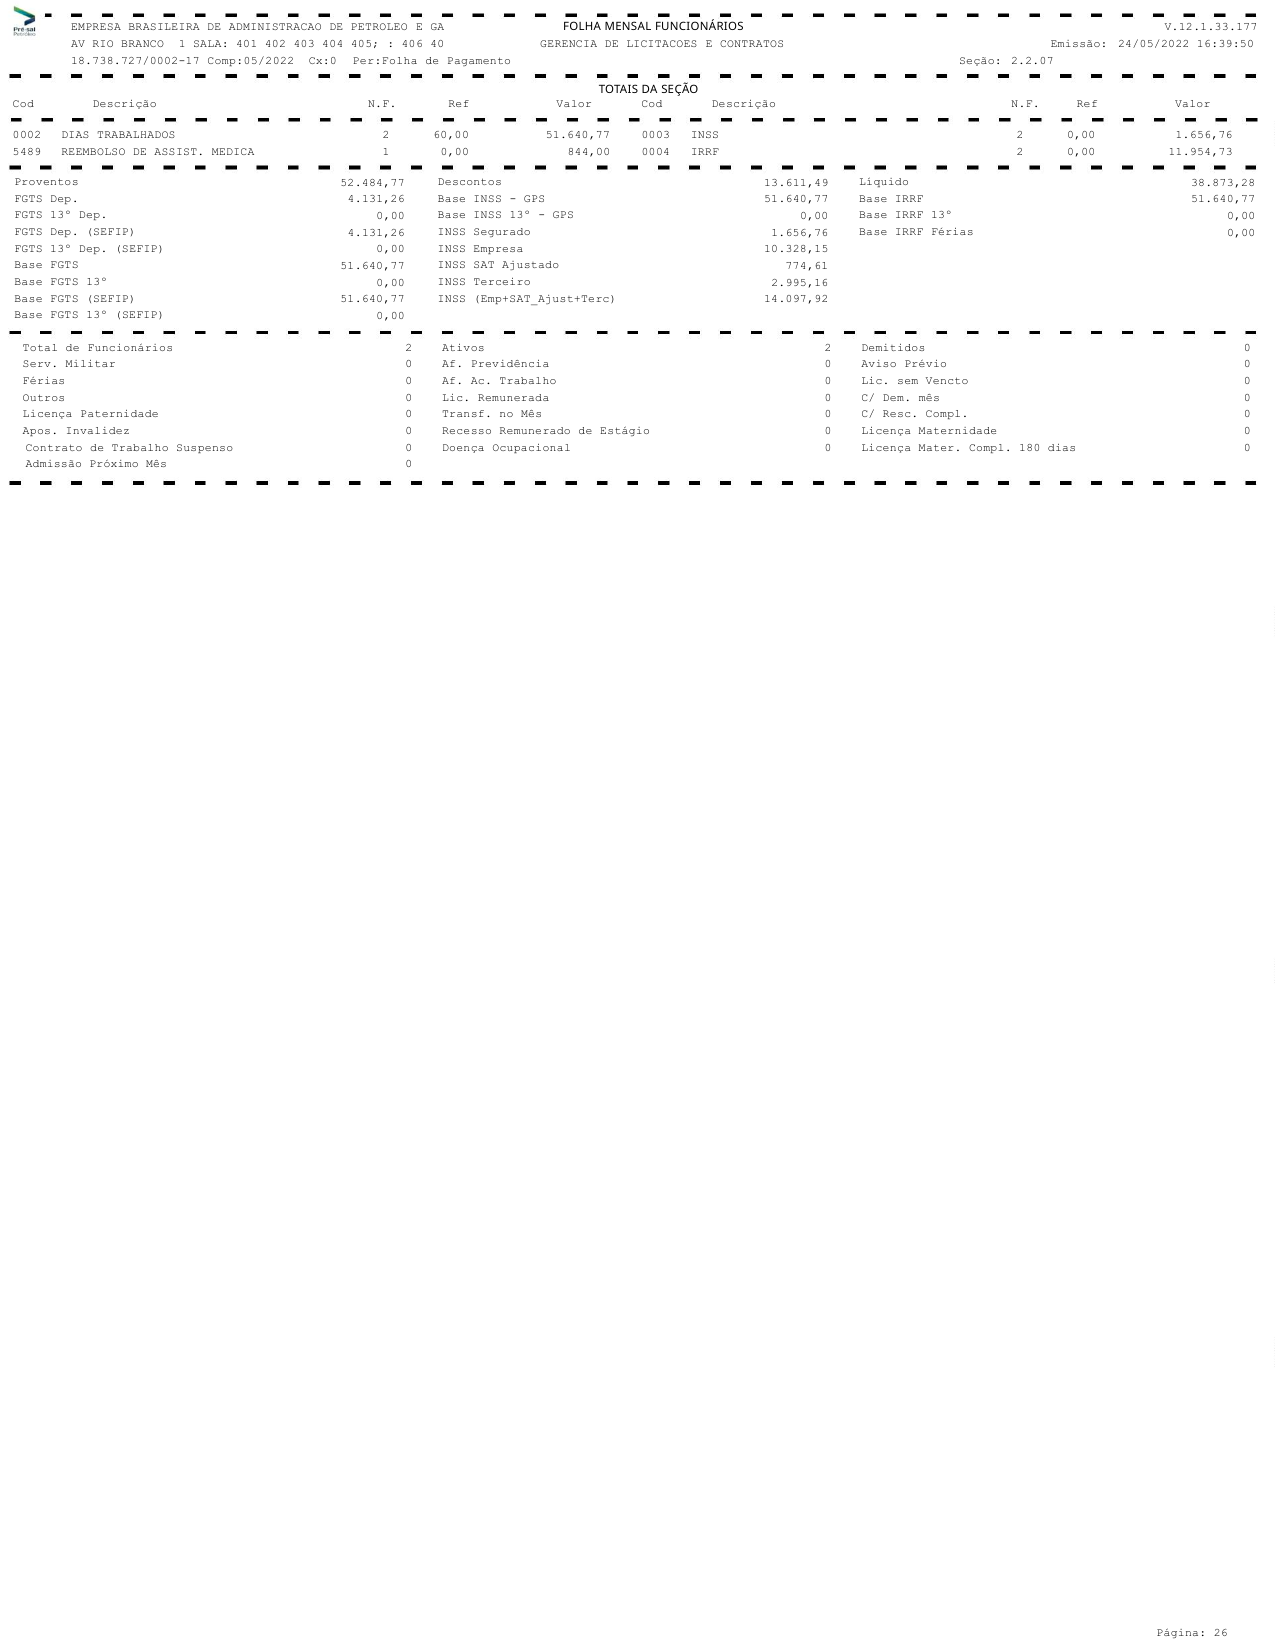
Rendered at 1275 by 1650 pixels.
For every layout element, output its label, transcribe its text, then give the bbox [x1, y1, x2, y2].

text INSS Segurado [437, 224, 594, 238]
text C/ Dem. mês [861, 390, 986, 404]
text Total de Funcionários [22, 340, 196, 354]
text 0,00 [1227, 225, 1273, 239]
text 0 [824, 357, 849, 370]
text V.12.1.33.177 [1164, 20, 1275, 33]
text 51.640,77 [546, 127, 627, 141]
text 1 [382, 144, 407, 158]
text Recesso Remunerado de Estágio [442, 424, 675, 437]
text Apos. Invalidez [22, 424, 259, 437]
text 0 [824, 373, 849, 387]
text Página: 26 [1156, 1626, 1244, 1639]
text 0,00 [376, 242, 422, 256]
text DIAS TRABALHADOS [61, 127, 193, 141]
text 51.640,77 [340, 259, 422, 272]
text Férias [22, 374, 83, 387]
text Ref [448, 97, 487, 111]
text Doença Ocupacional [442, 440, 675, 454]
text 2 [382, 127, 407, 141]
text 0003 [641, 127, 687, 141]
text Líquido [859, 174, 926, 188]
text Demitidos [861, 340, 943, 354]
text 0,00 [440, 144, 486, 158]
text 0 [824, 407, 849, 420]
text 0 [1244, 340, 1268, 354]
text Transf. no Mês [442, 407, 574, 420]
text AV RIO BRANCO 1 SALA: 401 402 403 404 405; : 406 40 [71, 37, 469, 50]
text Lic. sem Vencto [861, 374, 986, 387]
text 0 [1244, 373, 1268, 387]
text 0 [12, 127, 20, 141]
text Descrição [92, 97, 174, 111]
text 2 [1016, 127, 1041, 141]
text IRRF [691, 144, 736, 158]
text 2 [405, 340, 429, 354]
text Base FGTS (SEFIP) [14, 291, 188, 305]
text Outros [22, 390, 83, 404]
text 0 [1244, 390, 1268, 404]
text REEMBOLSO DE ASSIST. MEDICA [61, 144, 280, 158]
text 0 [405, 357, 429, 370]
text 0 [1244, 407, 1268, 420]
text 0,00 [800, 208, 846, 222]
text FGTS 13º Dep. [14, 208, 125, 221]
text 0 [1244, 357, 1268, 370]
text 0 [405, 423, 429, 437]
text 13.611,49 [764, 175, 846, 189]
text 51.640,77 [764, 192, 846, 205]
text FOLHA MENSAL FUNCIONÁRIOS [563, 20, 767, 33]
text Af. Previdência [442, 357, 574, 370]
text Base FGTS 13º (SEFIP) [14, 308, 188, 322]
text 002 [20, 127, 58, 141]
text INSS Terceiro [437, 275, 578, 288]
text EMPRESA BRASILEIRA DE ADMINISTRACAO DE PETROLEO E GA [71, 20, 469, 33]
text Base FGTS 13º [14, 275, 125, 288]
text 0,00 [376, 309, 422, 322]
text INSS Empresa [437, 241, 541, 255]
text 0 [1244, 423, 1268, 437]
text 0 [824, 440, 849, 454]
text 11.954,73 [1168, 144, 1250, 158]
text 0 [824, 423, 849, 437]
text Base INSS - GPS [437, 191, 562, 205]
text 8.738.727/0002-17 Comp:05/2022 Cx:0 Per:Folha de Pagamento [78, 53, 536, 67]
text Admissão Próximo Mês [25, 457, 259, 471]
text Descontos [437, 174, 519, 188]
text 0,00 [1067, 144, 1113, 158]
text Serv. Militar [22, 357, 196, 370]
text Valor [1175, 97, 1228, 111]
text N.F. [1011, 97, 1057, 111]
text Licença Mater. Compl. 180 dias [861, 440, 1102, 454]
text 0 [405, 407, 429, 420]
text Ativos [442, 340, 502, 354]
text 10.328,15 [764, 242, 846, 256]
text 1.656,76 [771, 225, 846, 239]
text Ref [1076, 97, 1115, 111]
text 0 [405, 373, 429, 387]
picture [0, 0, 1275, 1650]
text N.F. [368, 97, 414, 111]
text 0 [405, 457, 429, 470]
text 489 [20, 144, 58, 158]
text Descrição [711, 97, 793, 111]
text Base IRRF 13º [859, 208, 991, 221]
text 24/05/2022 16:39:50 [1118, 37, 1275, 50]
text 0 [405, 390, 429, 404]
text 1 [71, 53, 78, 67]
text FGTS Dep. [14, 191, 96, 205]
text 2 [1016, 144, 1041, 158]
text INSS (Emp+SAT_Ajust+Terc) [437, 291, 642, 305]
text 0 [824, 390, 849, 404]
text 2.995,16 [771, 275, 846, 289]
text Af. Ac. Trabalho [442, 373, 574, 387]
text 5 [12, 144, 20, 158]
text 2 [824, 340, 849, 354]
text Licença Paternidade [22, 407, 259, 421]
text Base IRRF Férias [859, 224, 991, 238]
text Proventos [14, 174, 96, 188]
text 0 [1244, 440, 1268, 454]
text Emissão: [1050, 37, 1118, 50]
text 774,61 [785, 259, 846, 272]
text 14.097,92 [764, 292, 846, 306]
text 0,00 [376, 275, 422, 289]
text Lic. Remunerada [442, 390, 574, 404]
text 60,00 [433, 127, 486, 141]
text 4.131,26 [347, 225, 422, 239]
text Contrato de Trabalho Suspenso [25, 440, 259, 454]
text FGTS 13º Dep. (SEFIP) [14, 241, 188, 255]
text Aviso Prévio [861, 357, 964, 370]
text INSS SAT Ajustado [437, 258, 578, 272]
text 1.656,76 [1175, 127, 1250, 141]
text 0,00 [376, 208, 422, 222]
text Cod [12, 97, 51, 111]
text Cod [641, 97, 680, 111]
text Licença Maternidade [861, 424, 1018, 437]
text 0004 [641, 144, 687, 158]
text INSS [691, 127, 736, 141]
text GERENCIA DE LICITACOES E CONTRATOS [540, 37, 809, 50]
text 52.484,77 [340, 175, 422, 189]
text Seção: 2.2.07 [959, 53, 1130, 67]
text FGTS Dep. (SEFIP) [14, 224, 188, 238]
text C/ Resc. Compl. [861, 407, 1018, 421]
text Base FGTS [14, 258, 188, 271]
text 51.640,77 [1191, 192, 1273, 205]
text 844,00 [567, 144, 627, 158]
text 4.131,26 [347, 192, 422, 205]
text 38.873,28 [1191, 175, 1273, 189]
text 0,00 [1067, 127, 1113, 141]
text 0,00 [1227, 208, 1273, 222]
text Base INSS 13º - GPS [437, 208, 594, 221]
text 0 [405, 440, 429, 454]
text TOTAIS DA SEÇÃO [598, 82, 723, 96]
text Base IRRF [859, 191, 941, 205]
text 51.640,77 [340, 292, 422, 306]
text Valor [556, 97, 609, 111]
